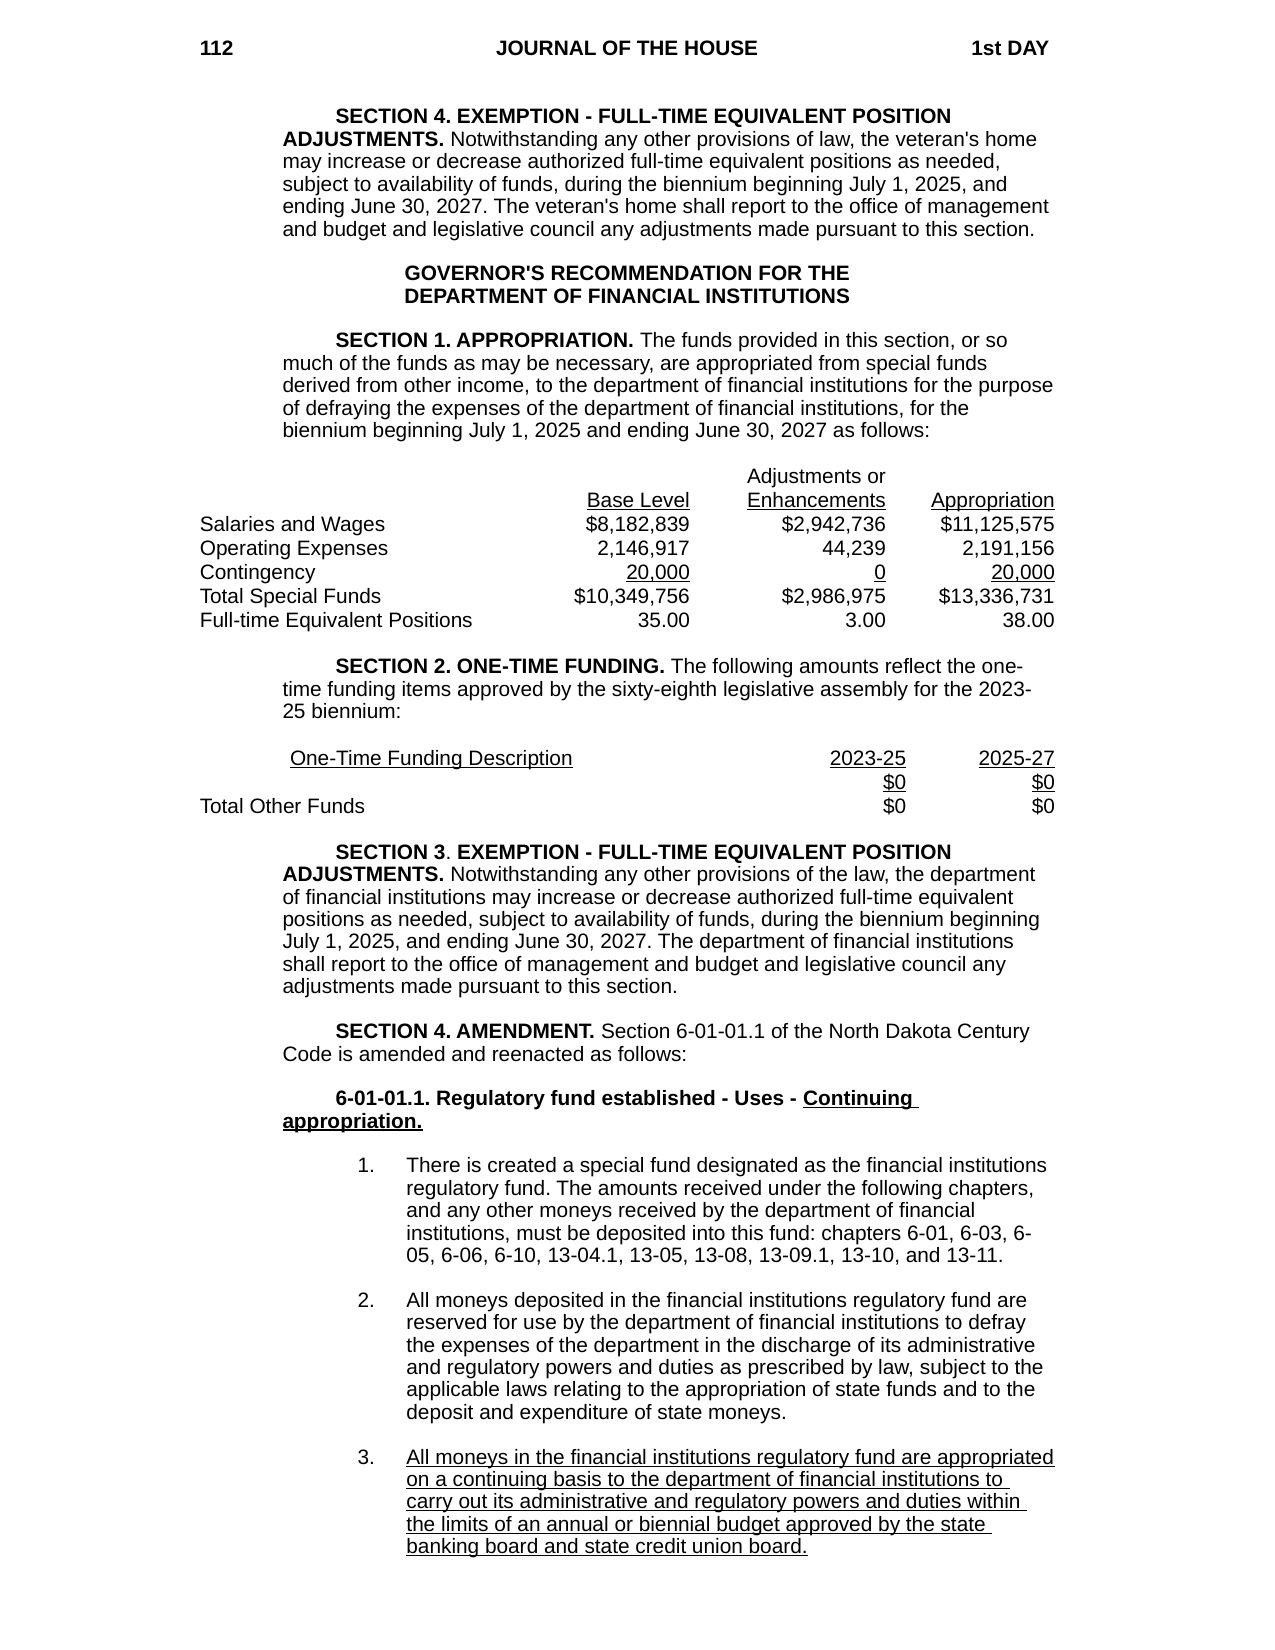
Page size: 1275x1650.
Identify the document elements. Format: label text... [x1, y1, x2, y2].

subtitle Page 112 [9, 9, 109, 33]
table_cell $10,349,756 [495, 584, 689, 608]
table_cell 38.00 [886, 608, 1054, 632]
table_cell 3.00 [690, 608, 886, 632]
table_header Appropriation [886, 464, 1054, 512]
title GOVERNOR'S RECOMMENDATION FOR THE [199, 263, 1054, 285]
table_cell 2,146,917 [495, 536, 689, 560]
table_cell Operating Expenses [200, 536, 495, 560]
text 2. All moneys deposited in the financial institutions regulatory fund are reserved for use by the department of financial institutions to defray the expenses of the department in the discharge of its administrative and regulatory powers and duties as prescribed by law, subject to the applicable laws relating to the appropriation of state funds and to the deposit and expenditure of state moneys. [199, 1289, 1054, 1424]
text 1. There is created a special fund designated as the financial institutions regulatory fund. The amounts received under the following chapters, and any other moneys received by the department of financial institutions, must be deposited into this fund: chapters 6-01, 6-03, 6-05, 6-06, 6-10, 13-04.1, 13-05, 13-08, 13-09.1, 13-10, and 13-11. [199, 1155, 1054, 1267]
text 3. All moneys in the financial institutions regulatory fund are appropriated on a continuing basis to the department of financial institutions to carry out its administrative and regulatory powers and duties within the limits of an annual or biennial budget approved by the state banking board and state credit union board. [199, 1446, 1054, 1558]
table_cell $0 [663, 794, 906, 817]
table_cell $13,336,731 [886, 584, 1054, 608]
table_cell 20,000 [495, 560, 689, 584]
table_cell $8,182,839 [495, 512, 689, 536]
table_header [200, 464, 495, 512]
table_cell Total Other Funds [200, 794, 663, 817]
table_header One-Time Funding Description [200, 746, 663, 769]
table_cell $0 [906, 794, 1054, 817]
text SECTION 1. APPROPRIATION. The funds provided in this section, or so much of the funds as may be necessary, are appropriated from special funds derived from other income, to the department of financial institutions for the purpose of defraying the expenses of the department of financial institutions, for the biennium beginning July 1, 2025 and ending June 30, 2027 as follows: [282, 330, 1054, 442]
table_cell 0 [690, 560, 886, 584]
text 6-01-01.1. Regulatory fund established - Uses - Continuing appropriation. [282, 1088, 1054, 1133]
text SECTION 3. EXEMPTION - FULL-TIME EQUIVALENT POSITION ADJUSTMENTS. Notwithstanding any other provisions of the law, the department of financial institutions may increase or decrease authorized full-time equivalent positions as needed, subject to availability of funds, during the biennium beginning July 1, 2025, and ending June 30, 2027. The department of financial institutions shall report to the office of management and budget and legislative council any adjustments made pursuant to this section. [282, 841, 1054, 998]
table_cell 35.00 [495, 608, 689, 632]
table_cell Full-time Equivalent Positions [200, 608, 495, 632]
table_cell 20,000 [886, 560, 1054, 584]
table_cell $11,125,575 [886, 512, 1054, 536]
table_header Base Level [495, 464, 689, 512]
table_cell $0 [906, 770, 1054, 793]
table_header 2025-27 [906, 746, 1054, 769]
table_header Adjustments or Enhancements [690, 464, 886, 512]
table_cell [200, 770, 663, 793]
table_cell Salaries and Wages [200, 512, 495, 536]
table_cell $2,942,736 [690, 512, 886, 536]
text SECTION 4. AMENDMENT. Section 6-01-01.1 of the North Dakota Century Code is amended and reenacted as follows: [282, 1021, 1054, 1065]
table_cell $2,986,975 [690, 584, 886, 608]
table_cell 2,191,156 [886, 536, 1054, 560]
text SECTION 4. EXEMPTION - FULL-TIME EQUIVALENT POSITION ADJUSTMENTS. Notwithstanding any other provisions of law, the veteran's home may increase or decrease authorized full-time equivalent positions as needed, subject to availability of funds, during the biennium beginning July 1, 2025, and ending June 30, 2027. The veteran's home shall report to the office of management and budget and legislative council any adjustments made pursuant to this section. [282, 106, 1054, 240]
table_cell Total Special Funds [200, 584, 495, 608]
table_header 2023-25 [663, 746, 906, 769]
table_cell 44,239 [690, 536, 886, 560]
title DEPARTMENT OF FINANCIAL INSTITUTIONS [199, 285, 1054, 308]
table_cell $0 [663, 770, 906, 793]
text SECTION 2. ONE-TIME FUNDING. The following amounts reflect the one-time funding items approved by the sixty-eighth legislative assembly for the 2023-25 biennium: [282, 656, 1054, 723]
table_cell Contingency [200, 560, 495, 584]
